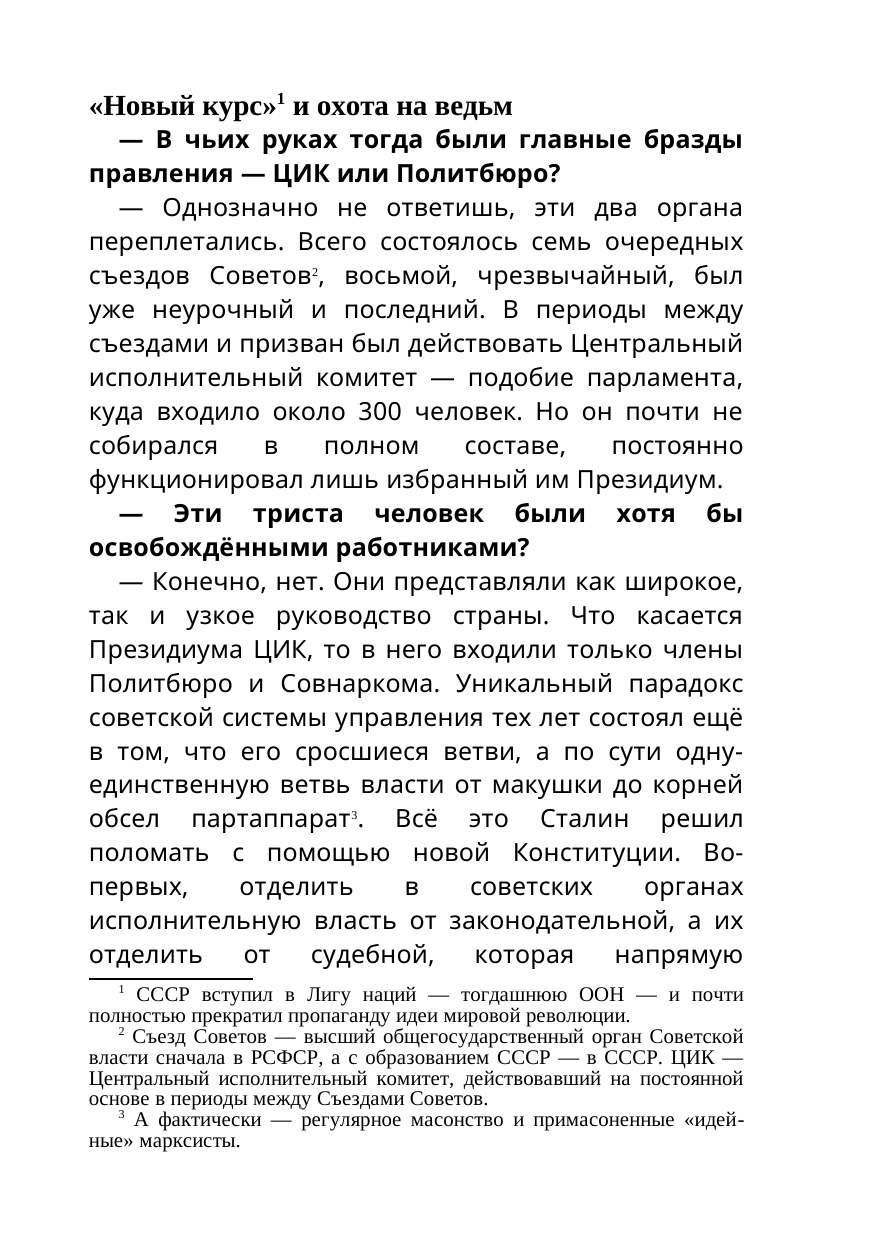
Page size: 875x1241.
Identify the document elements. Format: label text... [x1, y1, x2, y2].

text — Эти триста человек были хотя бы освобождёнными работниками? [89, 496, 744, 564]
text СССР вступил в Лигу наций — тогдашнюю ООН — и почти полностью прекратил пропаганду идеи мировой революции. [89, 985, 744, 1027]
text — В чьих руках тогда были главные бразды правления — ЦИК или Политбюро? [89, 122, 744, 190]
text А фактически — регулярное масонство и примасоненные «идей­ные» марксисты. [89, 1110, 744, 1152]
text — Конечно, нет. Они представляли как широкое, так и узкое руководство страны. Что касается Президиума ЦИК, то в него входили только члены Политбюро и Совнаркома. Уникальный парадокс советской системы управления тех лет состоял ещё в том, что его сросшиеся ветви, а по сути одну-единственную ветвь власти от макушки до корней обсел партаппарат. Всё это Сталин решил поломать с помощью новой Конституции. Во-первых, отделить в советских органах исполнительную власть от законодательной, а их отделить от судебной, которая напрямую [89, 564, 744, 971]
text Съезд Советов — высший общегосударственный орган Советской власти сначала в РСФСР, а с образованием СССР — в СССР. ЦИК — Центральный исполнительный комитет, действовавший на постоянной основе в периоды между Съездами Советов. [89, 1027, 744, 1110]
text — Однозначно не ответишь, эти два органа переплетались. Всего состоялось семь очередных съездов Советов, восьмой, чрезвычайный, был уже неурочный и последний. В периоды между съездами и призван был действовать Центральный исполнительный комитет — подобие парламента, куда входило около 300 человек. Но он почти не собирался в полном составе, постоянно функционировал лишь избранный им Президиум. [89, 190, 744, 496]
text «Новый курс» и охота на ведьм [89, 89, 744, 122]
